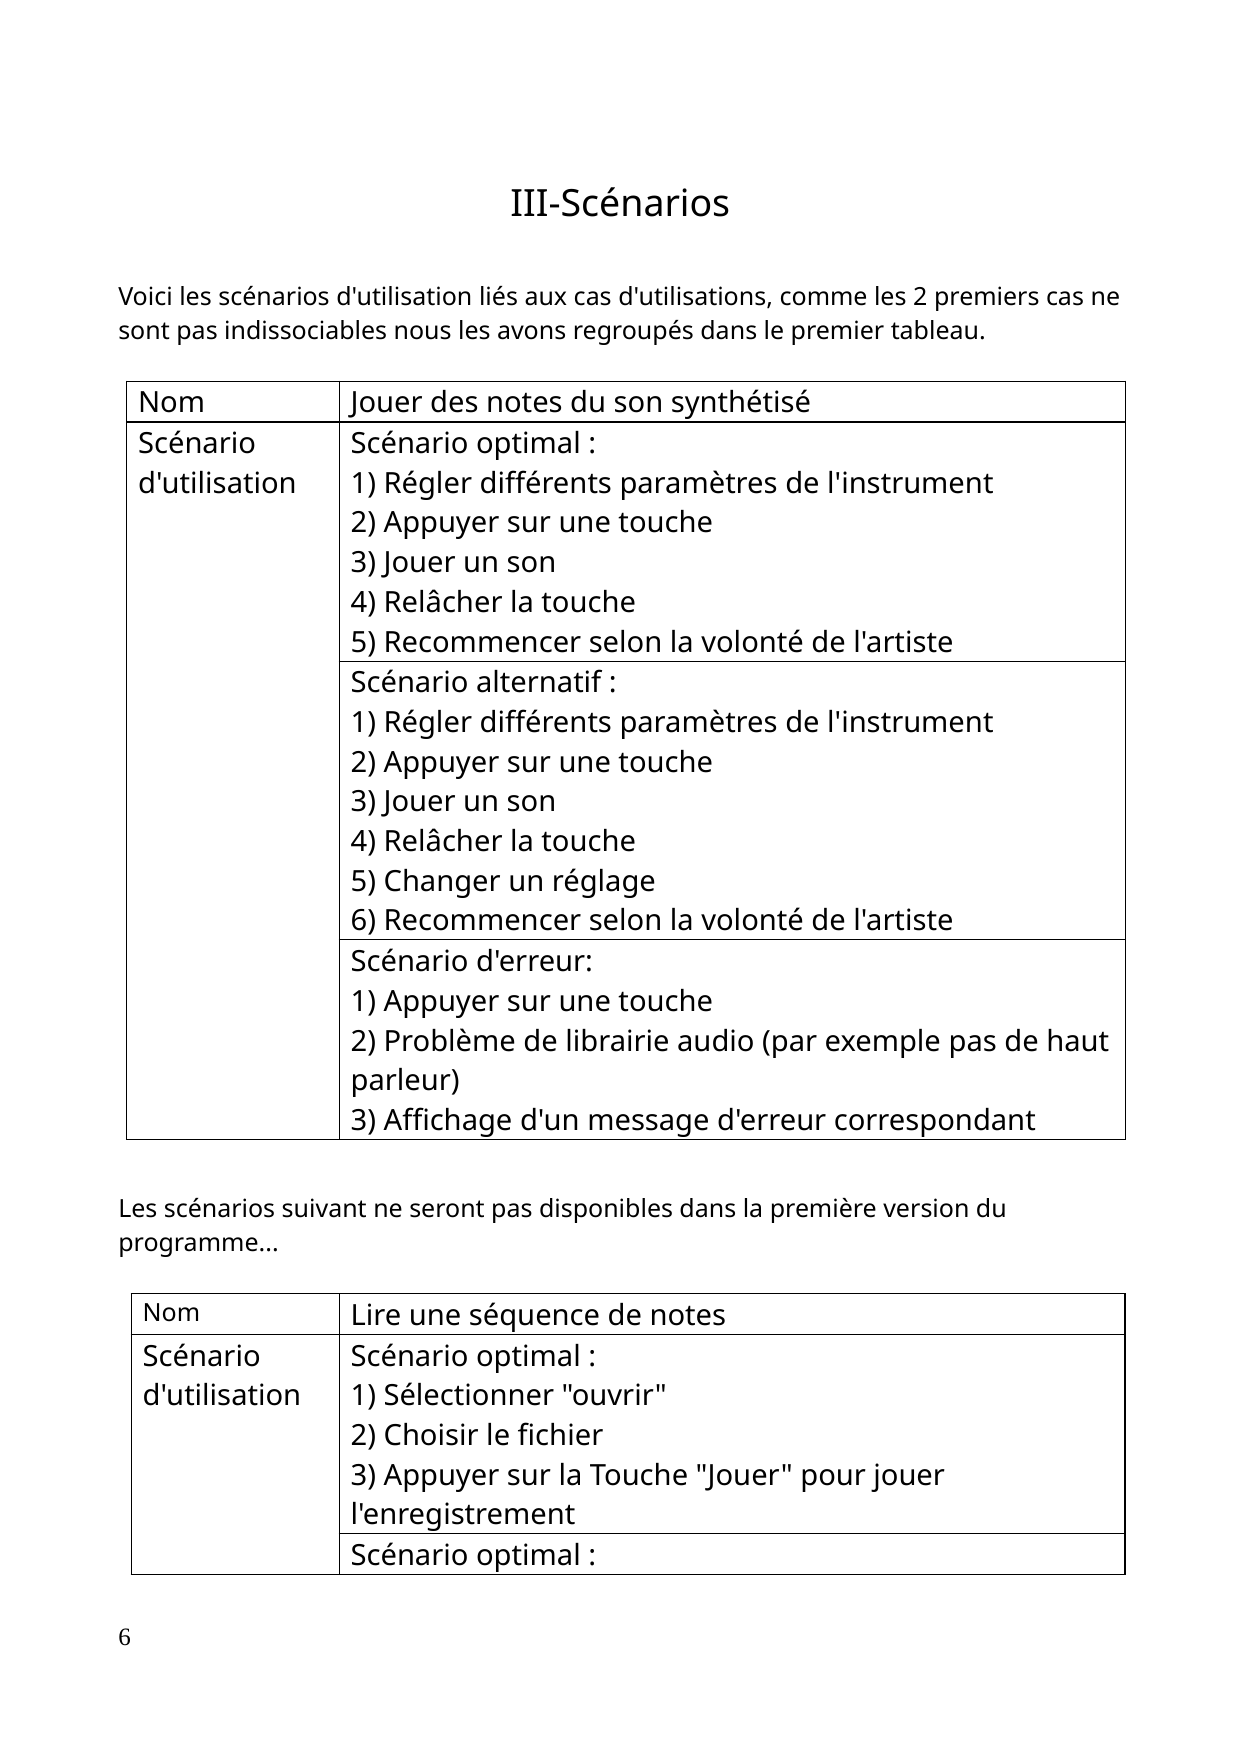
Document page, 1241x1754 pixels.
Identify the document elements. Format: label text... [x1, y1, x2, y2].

table_header Nom [132, 1294, 339, 1334]
table_cell Scénario optimal : [340, 1534, 1124, 1574]
table_cell Scénario d'erreur: 1) Appuyer sur une touche 2) Problème de librairie audio (par exemple pas de haut parleur) 3) Affichage d'un message d'erreur correspondant [340, 940, 1125, 1139]
table_header Lire une séquence de notes [340, 1294, 1124, 1334]
table_header Jouer des notes du son synthétisé [340, 382, 1125, 421]
table_cell Scénario alternatif : 1) Régler différents paramètres de l'instrument 2) Appuyer sur une touche 3) Jouer un son 4) Relâcher la touche 5) Changer un réglage 6) Recommencer selon la volonté de l'artiste [340, 662, 1125, 939]
text Voici les scénarios d'utilisation liés aux cas d'utilisations, comme les 2 premiers cas ne sont pas indissociables nous les avons regroupés dans le premier tableau. [118, 278, 1122, 347]
table_cell Scénario optimal : 1) Régler différents paramètres de l'instrument 2) Appuyer sur une touche 3) Jouer un son 4) Relâcher la touche 5) Recommencer selon la volonté de l'artiste [340, 423, 1125, 661]
text Les scénarios suivant ne seront pas disponibles dans la première version du programme... [118, 1191, 1122, 1259]
text III-Scénarios [118, 176, 1122, 227]
table_cell Scénario d'utilisation [132, 1335, 339, 1574]
table_header Nom [127, 382, 339, 421]
table_cell Scénario d'utilisation [127, 423, 339, 1139]
table_cell Scénario optimal : 1) Sélectionner "ouvrir" 2) Choisir le fichier 3) Appuyer sur la Touche "Jouer" pour jouer l'enregistrement [340, 1335, 1124, 1533]
